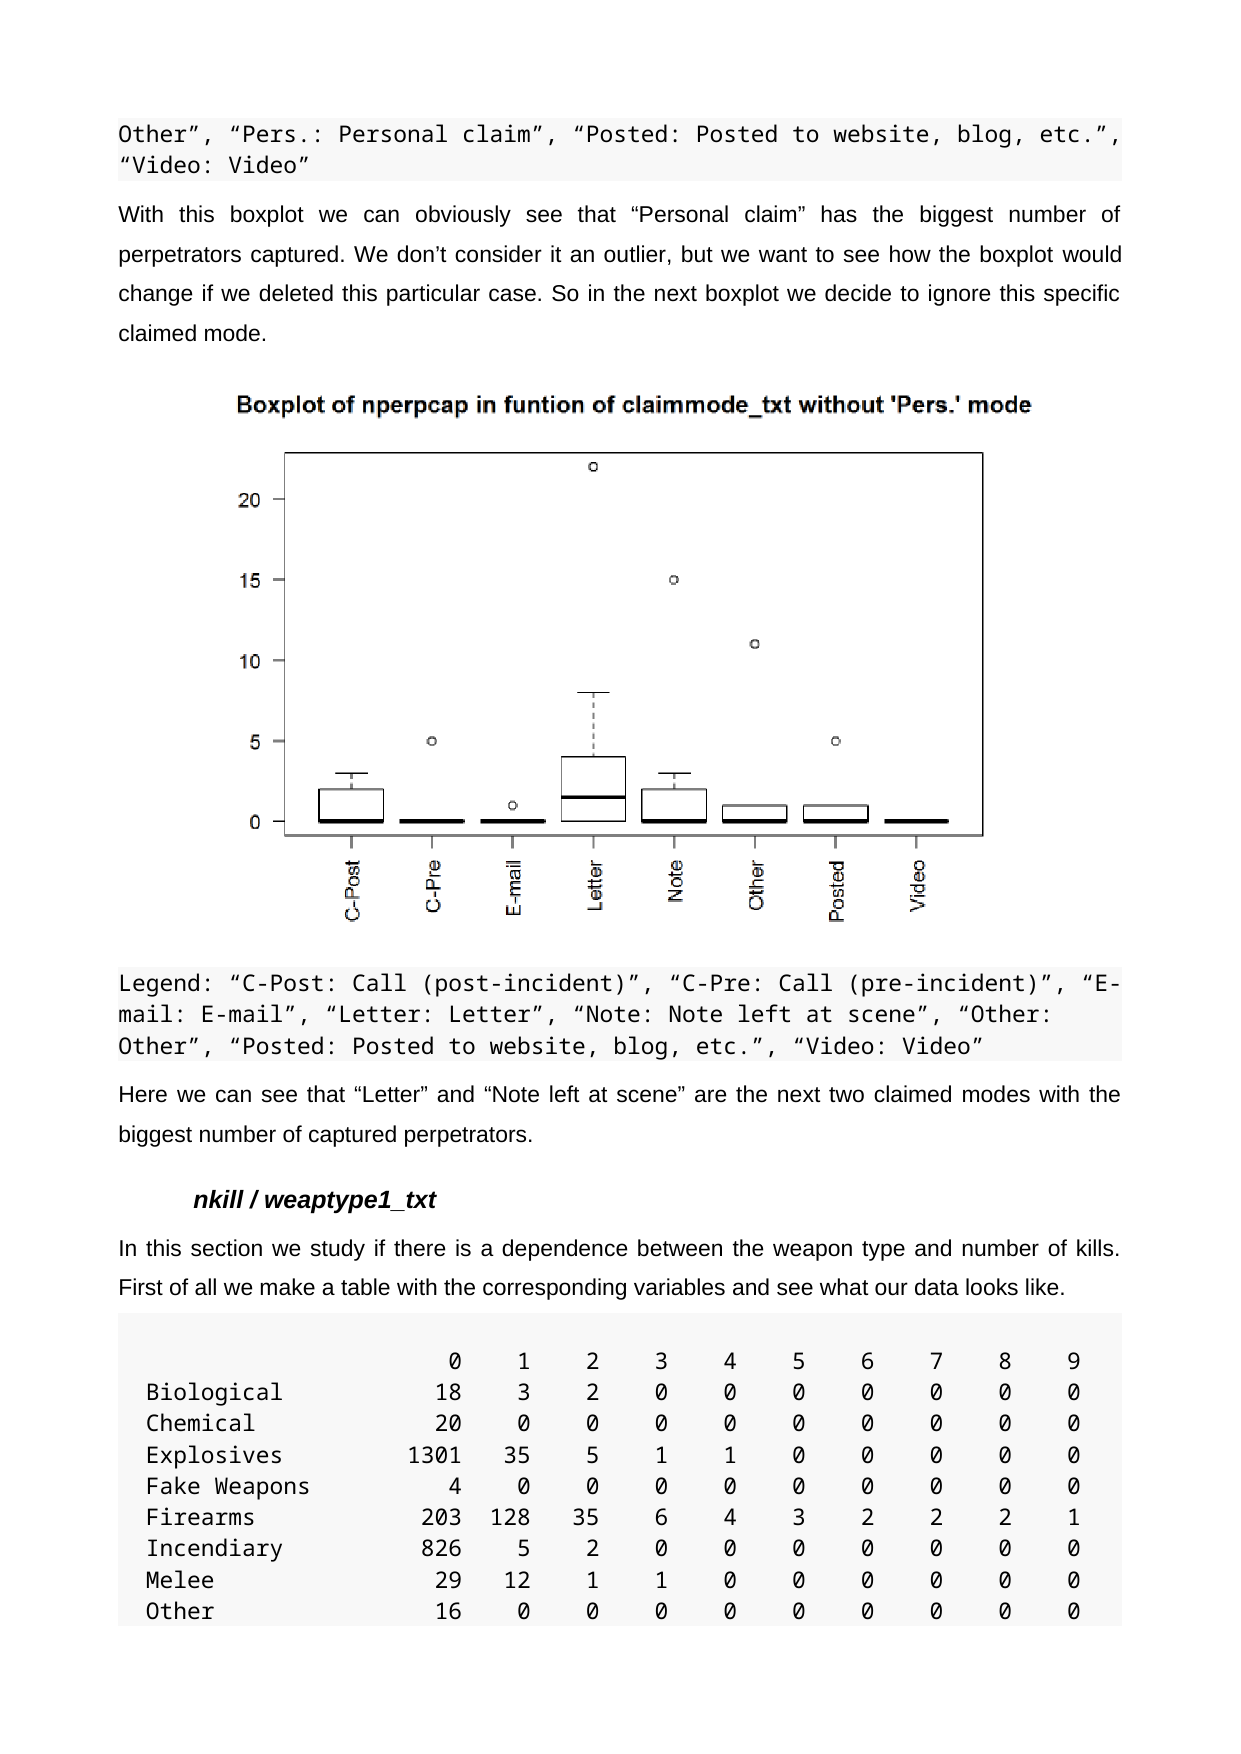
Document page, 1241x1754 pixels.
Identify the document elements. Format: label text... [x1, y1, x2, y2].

table_header [1075, 360, 1122, 940]
text With this boxplot we can obviously see that “Personal claim” has the biggest number of perpetrators captured. We don’t consider it an outlier, but we want to see how the boxplot would change if we deleted this particular case. So in the next boxplot we decide to ignore this specific claimed mode. [118, 201, 1122, 346]
text Other”, “Pers.: Personal claim”, “Posted: Posted to website, blog, etc.”, “Video: Video” [118, 118, 1122, 181]
text Legend: “C-Post: Call (post-incident)”, “C-Pre: Call (pre-incident)”, “E-mail: E-mail”, “Letter: Letter”, “Note: Note left at scene”, “Other: Other”, “Posted: Posted to website, blog, etc.”, “Video: Video” [118, 967, 1122, 1061]
text 0 1 2 3 4 5 6 7 8 9 Biological 18 3 2 0 0 0 0 0 0 0 Chemical 20 0 0 0 0 0 0 0 0 0 Explosives 1301 35 5 1 1 0 0 0 0 0 Fake Weapons 4 0 0 0 0 0 0 0 0 0 Firearms 203 128 35 6 4 3 2 2 2 1 Incendiary 826 5 2 0 0 0 0 0 0 0 Melee 29 12 1 1 0 0 0 0 0 0 Other 16 0 0 0 0 0 0 0 0 0 [118, 1313, 1122, 1626]
picture [188, 360, 1075, 940]
table_header [119, 360, 188, 940]
text Here we can see that “Letter” and “Note left at scene” are the next two claimed modes with the biggest number of captured perpetrators. [118, 1081, 1122, 1147]
text In this section we study if there is a dependence between the weapon type and number of kills. First of all we make a table with the corresponding variables and see what our data looks like. [118, 1234, 1122, 1300]
subtitle nkill / weaptype1_txt [118, 1185, 1122, 1214]
